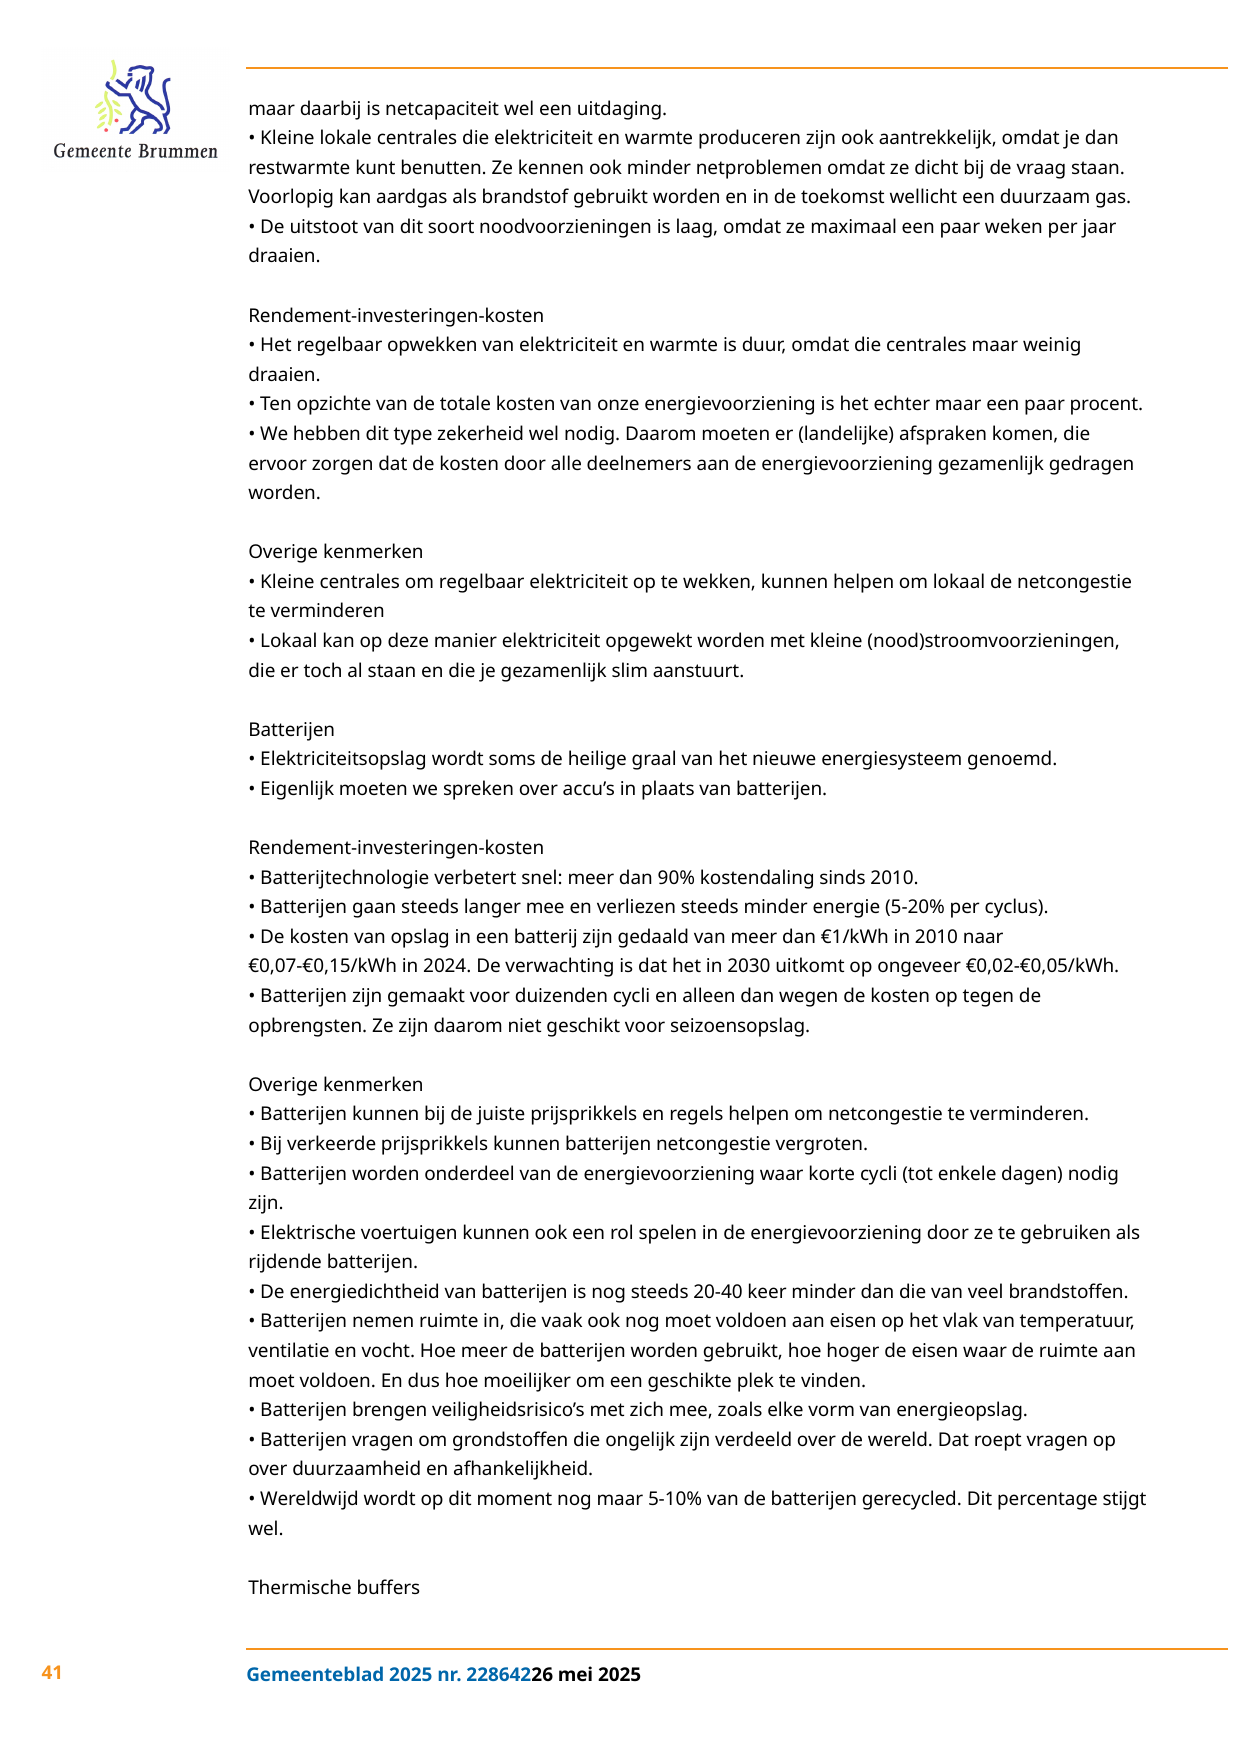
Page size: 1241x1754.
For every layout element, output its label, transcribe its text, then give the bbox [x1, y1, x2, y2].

text Rendement-investeringen-kosten [248, 834, 1152, 860]
text • Het regelbaar opwekken van elektriciteit en warmte is duur, omdat die centrales maar weinig draaien. [248, 331, 1152, 387]
text • Batterijen worden onderdeel van de energievoorziening waar korte cycli (tot enkele dagen) nodig zijn. [248, 1160, 1152, 1215]
text • Batterijen zijn gemaakt voor duizenden cycli en alleen dan wegen de kosten op tegen de opbrengsten. Ze zijn daarom niet geschikt voor seizoensopslag. [248, 982, 1152, 1038]
text Overige kenmerken [248, 1071, 1152, 1097]
text • Batterijen brengen veiligheidsrisico’s met zich mee, zoals elke vorm van energieopslag. [248, 1396, 1152, 1422]
text • De kosten van opslag in een batterij zijn gedaald van meer dan €1/kWh in 2010 naar €0,07-€0,15/kWh in 2024. De verwachting is dat het in 2030 uitkomt op ongeveer €0,02-€0,05/kWh. [248, 923, 1152, 978]
text Rendement-investeringen-kosten [248, 302, 1152, 328]
text • Kleine lokale centrales die elektriciteit en warmte produceren zijn ook aantrekkelijk, omdat je dan restwarmte kunt benutten. Ze kennen ook minder netproblemen omdat ze dicht bij de vraag staan. Voorlopig kan aardgas als brandstof gebruikt worden en in de toekomst wellicht een duurzaam gas. [248, 124, 1152, 209]
text Thermische buffers [248, 1574, 1152, 1600]
text • Batterijen kunnen bij de juiste prijsprikkels en regels helpen om netcongestie te verminderen. [248, 1101, 1152, 1126]
text • Wereldwijd wordt op dit moment nog maar 5-10% van de batterijen gerecycled. Dit percentage stijgt wel. [248, 1485, 1152, 1541]
picture [41, 47, 231, 172]
text • De energiedichtheid van batterijen is nog steeds 20-40 keer minder dan die van veel brandstoffen. [248, 1278, 1152, 1304]
text • We hebben dit type zekerheid wel nodig. Daarom moeten er (landelijke) afspraken komen, die ervoor zorgen dat de kosten door alle deelnemers aan de energievoorziening gezamenlijk gedragen worden. [248, 420, 1152, 505]
text • Elektrische voertuigen kunnen ook een rol spelen in de energievoorziening door ze te gebruiken als rijdende batterijen. [248, 1219, 1152, 1274]
text maar daarbij is netcapaciteit wel een uitdaging. [248, 95, 1152, 121]
text • Batterijen nemen ruimte in, die vaak ook nog moet voldoen aan eisen op het vlak van temperatuur, ventilatie en vocht. Hoe meer de batterijen worden gebruikt, hoe hoger de eisen waar de ruimte aan moet voldoen. En dus hoe moeilijker om een geschikte plek te vinden. [248, 1308, 1152, 1393]
text Batterijen [248, 716, 1152, 742]
text • Ten opzichte van de totale kosten van onze energievoorziening is het echter maar een paar procent. [248, 391, 1152, 416]
text • Batterijtechnologie verbetert snel: meer dan 90% kostendaling sinds 2010. [248, 864, 1152, 890]
text • Eigenlijk moeten we spreken over accu’s in plaats van batterijen. [248, 775, 1152, 801]
text • Lokaal kan op deze manier elektriciteit opgewekt worden met kleine (nood)stroomvoorzieningen, die er toch al staan en die je gezamenlijk slim aanstuurt. [248, 627, 1152, 683]
text • Kleine centrales om regelbaar elektriciteit op te wekken, kunnen helpen om lokaal de netcongestie te verminderen [248, 568, 1152, 623]
text • Bij verkeerde prijsprikkels kunnen batterijen netcongestie vergroten. [248, 1130, 1152, 1156]
text • Elektriciteitsopslag wordt soms de heilige graal van het nieuwe energiesysteem genoemd. [248, 746, 1152, 771]
text • De uitstoot van dit soort noodvoorzieningen is laag, omdat ze maximaal een paar weken per jaar draaien. [248, 213, 1152, 268]
text Overige kenmerken [248, 538, 1152, 564]
text • Batterijen vragen om grondstoffen die ongelijk zijn verdeeld over de wereld. Dat roept vragen op over duurzaamheid en afhankelijkheid. [248, 1426, 1152, 1481]
text • Batterijen gaan steeds langer mee en verliezen steeds minder energie (5-20% per cyclus). [248, 893, 1152, 919]
